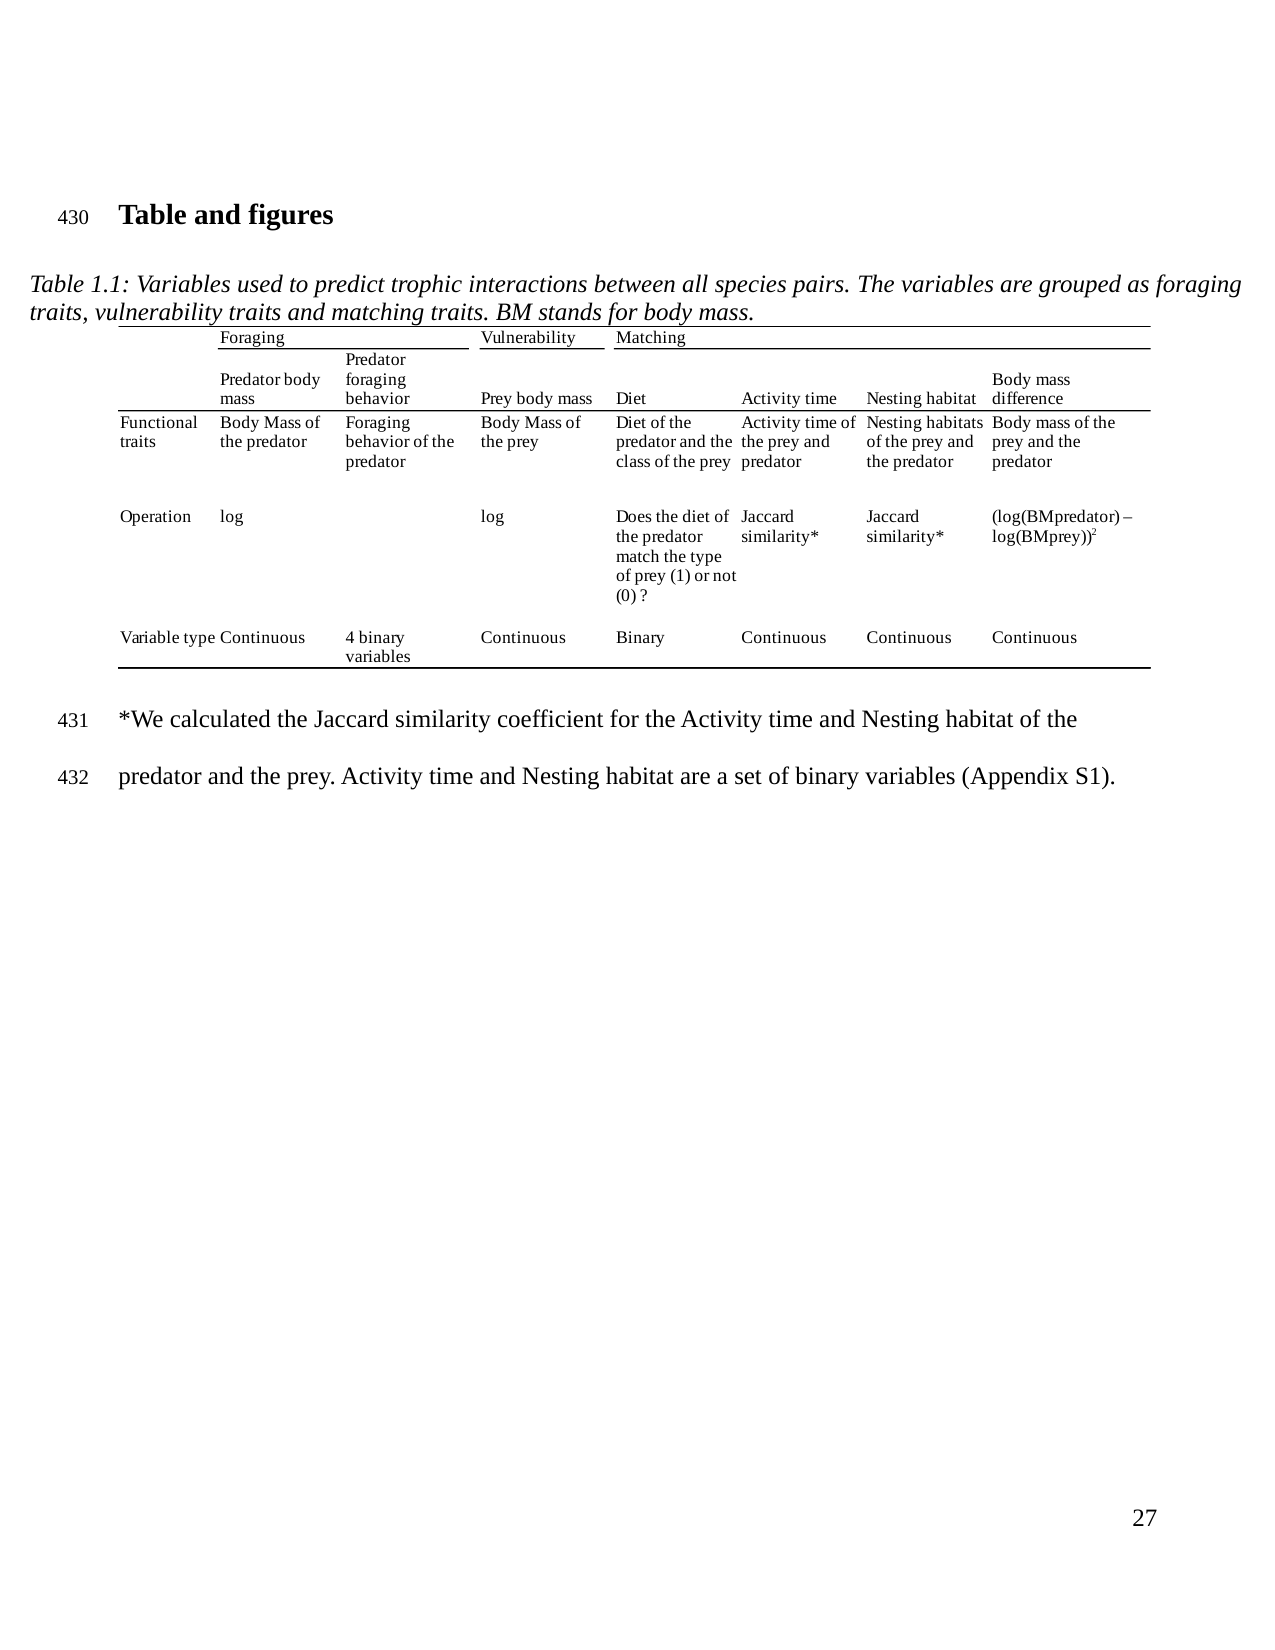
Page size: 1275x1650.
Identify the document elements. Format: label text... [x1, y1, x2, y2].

subtitle Table and figures [29, 326, 1246, 663]
subtitle [29, 256, 1246, 269]
text *We calculated the Jaccard similarity coefficient for the Activity time and Nesting habitat of the predator and the prey. Activity time and Nesting habitat are a set of binary variables (Appendix S1). [118, 663, 1157, 790]
text Table 1.1: Variables used to predict trophic interactions between all species pairs. The variables are grouped as foraging traits, vulnerability traits and matching traits. BM stands for body mass. [29, 269, 1246, 326]
subtitle Table and figures [118, 197, 1157, 231]
text [118, 243, 1157, 256]
